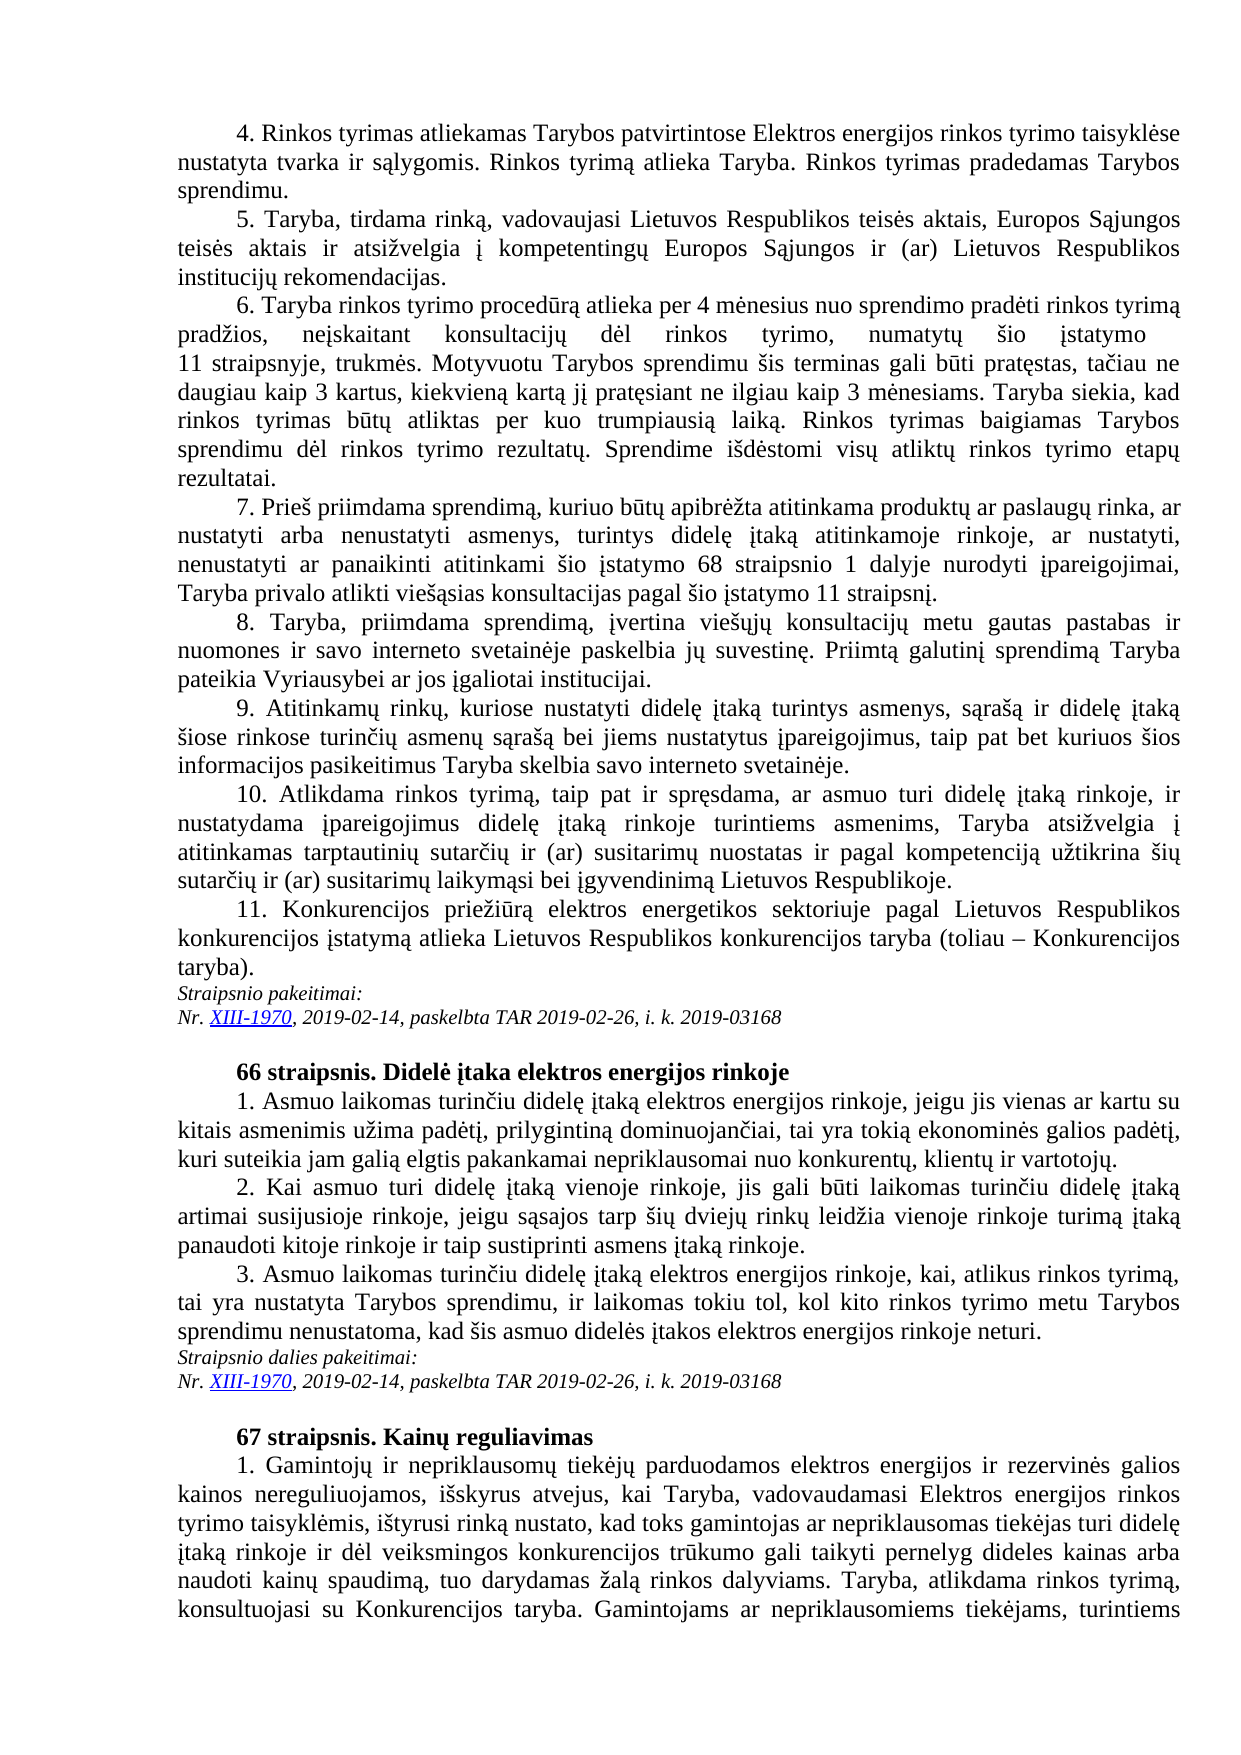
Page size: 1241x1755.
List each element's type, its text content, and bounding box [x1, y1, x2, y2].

text 5. Taryba, tirdama rinką, vadovaujasi Lietuvos Respublikos teisės aktais, Europos Sąjungos teisės aktais ir atsižvelgia į kompetentingų Europos Sąjungos ir (ar) Lietuvos Respublikos institucijų rekomendacijas. [177, 204, 1181, 291]
text 1. Gamintojų ir nepriklausomų tiekėjų parduodamos elektros energijos ir rezervinės galios kainos nereguliuojamos, išskyrus atvejus, kai Taryba, vadovaudamasi Elektros energijos rinkos tyrimo taisyklėmis, ištyrusi rinką nustato, kad toks gamintojas ar nepriklausomas tiekėjas turi didelę įtaką rinkoje ir dėl veiksmingos konkurencijos trūkumo gali taikyti pernelyg dideles kainas arba naudoti kainų spaudimą, tuo darydamas žalą rinkos dalyviams. Taryba, atlikdama rinkos tyrimą, konsultuojasi su Konkurencijos taryba. Gamintojams ar nepriklausomiems tiekėjams, turintiems [177, 1451, 1181, 1623]
text 11. Konkurencijos priežiūrą elektros energetikos sektoriuje pagal Lietuvos Respublikos konkurencijos įstatymą atlieka Lietuvos Respublikos konkurencijos taryba (toliau – Konkurencijos taryba). [177, 894, 1181, 981]
text 1. Asmuo laikomas turinčiu didelę įtaką elektros energijos rinkoje, jeigu jis vienas ar kartu su kitais asmenimis užima padėtį, prilygintiną dominuojančiai, tai yra tokią ekonominės galios padėtį, kuri suteikia jam galią elgtis pakankamai nepriklausomai nuo konkurentų, klientų ir vartotojų. [177, 1086, 1181, 1172]
text 4. Rinkos tyrimas atliekamas Tarybos patvirtintose Elektros energijos rinkos tyrimo taisyklėse nustatyta tvarka ir sąlygomis. Rinkos tyrimą atlieka Taryba. Rinkos tyrimas pradedamas Tarybos sprendimu. [177, 118, 1181, 204]
text 67 straipsnis. Kainų reguliavimas [177, 1422, 1181, 1451]
text 9. Atitinkamų rinkų, kuriose nustatyti didelę įtaką turintys asmenys, sąrašą ir didelę įtaką šiose rinkose turinčių asmenų sąrašą bei jiems nustatytus įpareigojimus, taip pat bet kuriuos šios informacijos pasikeitimus Taryba skelbia savo interneto svetainėje. [177, 693, 1181, 779]
text 3. Asmuo laikomas turinčiu didelę įtaką elektros energijos rinkoje, kai, atlikus rinkos tyrimą, tai yra nustatyta Tarybos sprendimu, ir laikomas tokiu tol, kol kito rinkos tyrimo metu Tarybos sprendimu nenustatoma, kad šis asmuo didelės įtakos elektros energijos rinkoje neturi. [177, 1259, 1181, 1345]
text Nr. XIII-1970, 2019-02-14, paskelbta TAR 2019-02-26, i. k. 2019-03168 [177, 1005, 1181, 1029]
text Straipsnio dalies pakeitimai: [177, 1345, 1181, 1369]
text 6. Taryba rinkos tyrimo procedūrą atlieka per 4 mėnesius nuo sprendimo pradėti rinkos tyrimą pradžios, neįskaitant konsultacijų dėl rinkos tyrimo, numatytų šio įstatymo 11 straipsnyje, trukmės. Motyvuotu Tarybos sprendimu šis terminas gali būti pratęstas, tačiau ne daugiau kaip 3 kartus, kiekvieną kartą jį pratęsiant ne ilgiau kaip 3 mėnesiams. Taryba siekia, kad rinkos tyrimas būtų atliktas per kuo trumpiausią laiką. Rinkos tyrimas baigiamas Tarybos sprendimu dėl rinkos tyrimo rezultatų. Sprendime išdėstomi visų atliktų rinkos tyrimo etapų rezultatai. [177, 291, 1181, 492]
text 8. Taryba, priimdama sprendimą, įvertina viešųjų konsultacijų metu gautas pastabas ir nuomones ir savo interneto svetainėje paskelbia jų suvestinę. Priimtą galutinį sprendimą Taryba pateikia Vyriausybei ar jos įgaliotai institucijai. [177, 607, 1181, 693]
text Nr. XIII-1970, 2019-02-14, paskelbta TAR 2019-02-26, i. k. 2019-03168 [177, 1369, 1181, 1393]
text Straipsnio pakeitimai: [177, 981, 1181, 1005]
text 10. Atlikdama rinkos tyrimą, taip pat ir spręsdama, ar asmuo turi didelę įtaką rinkoje, ir nustatydama įpareigojimus didelę įtaką rinkoje turintiems asmenims, Taryba atsižvelgia į atitinkamas tarptautinių sutarčių ir (ar) susitarimų nuostatas ir pagal kompetenciją užtikrina šių sutarčių ir (ar) susitarimų laikymąsi bei įgyvendinimą Lietuvos Respublikoje. [177, 779, 1181, 894]
text 2. Kai asmuo turi didelę įtaką vienoje rinkoje, jis gali būti laikomas turinčiu didelę įtaką artimai susijusioje rinkoje, jeigu sąsajos tarp šių dviejų rinkų leidžia vienoje rinkoje turimą įtaką panaudoti kitoje rinkoje ir taip sustiprinti asmens įtaką rinkoje. [177, 1172, 1181, 1259]
text 66 straipsnis. Didelė įtaka elektros energijos rinkoje [177, 1057, 1181, 1086]
text 7. Prieš priimdama sprendimą, kuriuo būtų apibrėžta atitinkama produktų ar paslaugų rinka, ar nustatyti arba nenustatyti asmenys, turintys didelę įtaką atitinkamoje rinkoje, ar nustatyti, nenustatyti ar panaikinti atitinkami šio įstatymo 68 straipsnio 1 dalyje nurodyti įpareigojimai, Taryba privalo atlikti viešąsias konsultacijas pagal šio įstatymo 11 straipsnį. [177, 492, 1181, 607]
